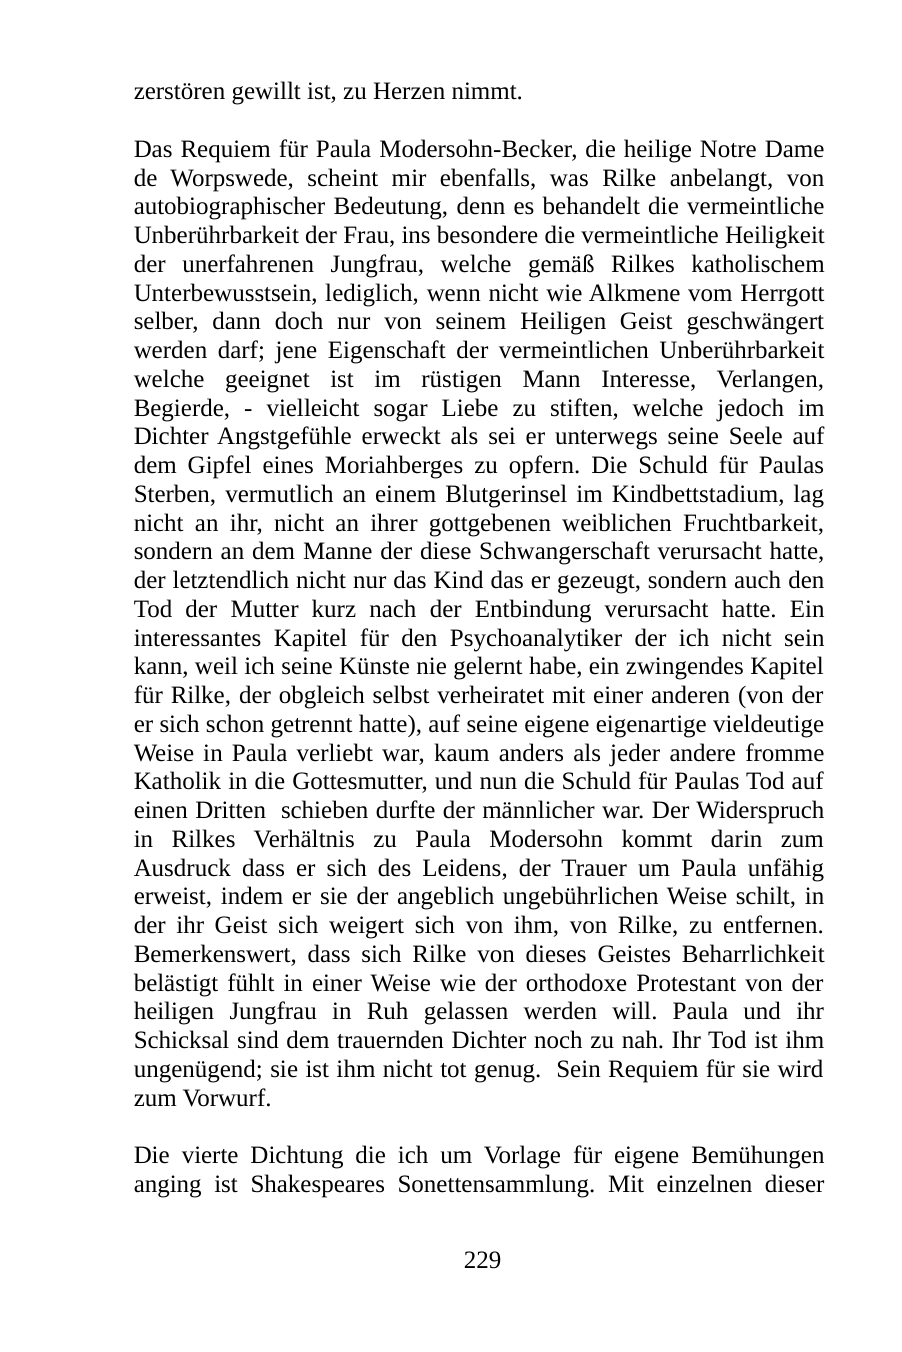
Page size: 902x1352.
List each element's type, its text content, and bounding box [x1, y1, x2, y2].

text zerstören gewillt ist, zu Herzen nimmt. [133, 76, 825, 105]
text Die vierte Dichtung die ich um Vorlage für eigene Bemühungen anging ist Shakespeares Sonettensammlung. Mit einzelnen dieser [133, 1140, 825, 1198]
text Das Requiem für Paula Modersohn-Becker, die heilige Notre Dame de Worpswede, scheint mir ebenfalls, was Rilke anbelangt, von autobiographischer Bedeutung, denn es behandelt die vermeintliche Unberührbarkeit der Frau, ins besondere die vermeintliche Heiligkeit der unerfahrenen Jungfrau, welche gemäß Rilkes katholischem Unterbewusstsein, lediglich, wenn nicht wie Alkmene vom Herrgott selber, dann doch nur von seinem Heiligen Geist geschwängert werden darf; jene Eigenschaft der vermeintlichen Unberührbarkeit welche geeignet ist im rüstigen Mann Interesse, Verlangen, Begierde, - vielleicht sogar Liebe zu stiften, welche jedoch im Dichter Angstgefühle erweckt als sei er unterwegs seine Seele auf dem Gipfel eines Moriahberges zu opfern. Die Schuld für Paulas Sterben, vermutlich an einem Blutgerinsel im Kindbettstadium, lag nicht an ihr, nicht an ihrer gottgebenen weiblichen Fruchtbarkeit, sondern an dem Manne der diese Schwangerschaft verursacht hatte, der letztendlich nicht nur das Kind das er gezeugt, sondern auch den Tod der Mutter kurz nach der Entbindung verursacht hatte. Ein interessantes Kapitel für den Psychoanalytiker der ich nicht sein kann, weil ich seine Künste nie gelernt habe, ein zwingendes Kapitel für Rilke, der obgleich selbst verheiratet mit einer anderen (von der er sich schon getrennt hatte), auf seine eigene eigenartige vieldeutige Weise in Paula verliebt war, kaum anders als jeder andere fromme Katholik in die Gottesmutter, und nun die Schuld für Paulas Tod auf einen Dritten schieben durfte der männlicher war. Der Widerspruch in Rilkes Verhältnis zu Paula Modersohn kommt darin zum Ausdruck dass er sich des Leidens, der Trauer um Paula unfähig erweist, indem er sie der angeblich ungebührlichen Weise schilt, in der ihr Geist sich weigert sich von ihm, von Rilke, zu entfernen. Bemerkenswert, dass sich Rilke von dieses Geistes Beharrlichkeit belästigt fühlt in einer Weise wie der orthodoxe Protestant von der heiligen Jungfrau in Ruh gelassen werden will. Paula und ihr Schicksal sind dem trauernden Dichter noch zu nah. Ihr Tod ist ihm ungenügend; sie ist ihm nicht tot genug. Sein Requiem für sie wird zum Vorwurf. [133, 134, 825, 1111]
